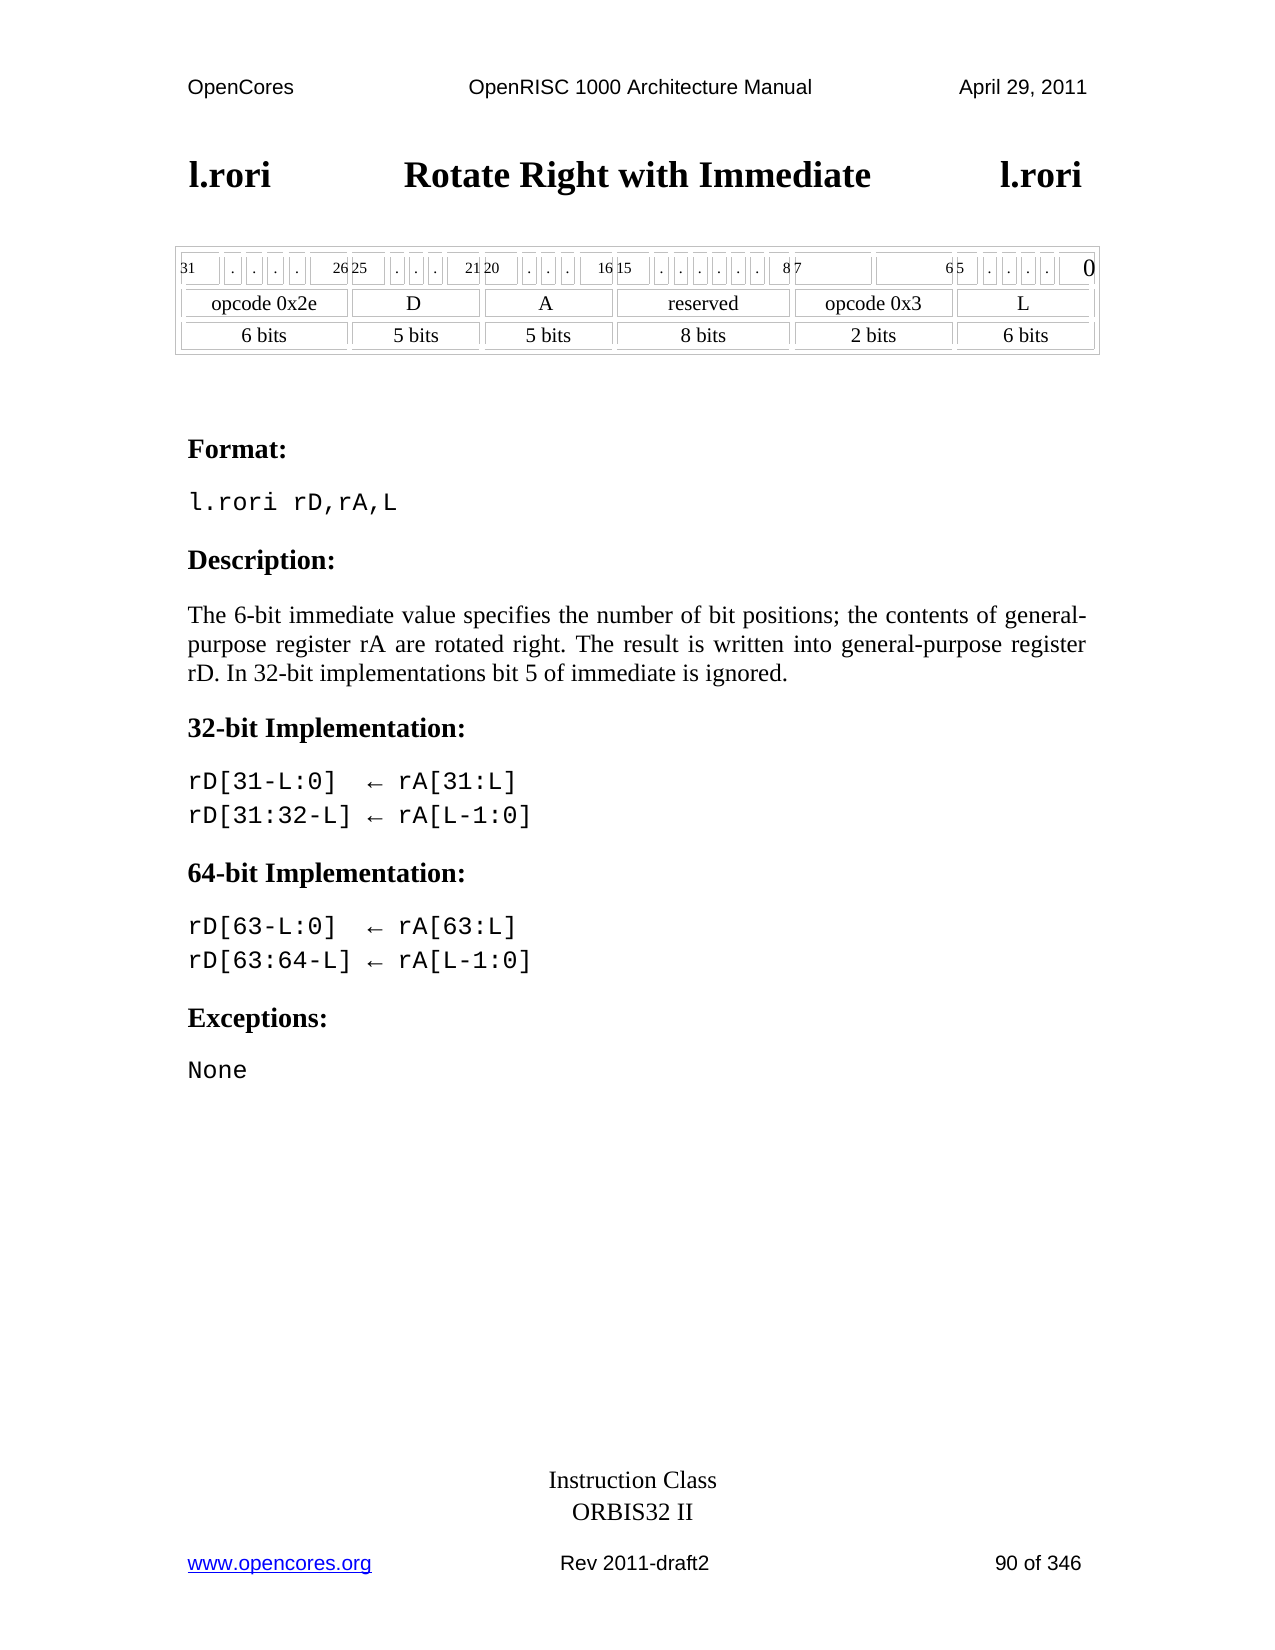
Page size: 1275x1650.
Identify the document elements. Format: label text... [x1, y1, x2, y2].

text Format: [187, 432, 1087, 464]
text None [187, 1058, 1087, 1086]
text Exceptions: [187, 1001, 1087, 1033]
text rD[63-L:0] ← rA[63:L] rD[63:64-L] ← rA[L-1:0] [187, 913, 1087, 976]
text l.rori rD,rA,L [187, 489, 1087, 518]
text 32-bit Implementation: [187, 712, 1087, 744]
text rD[31-L:0] ← rA[31:L] rD[31:32-L] ← rA[L-1:0] [187, 769, 1087, 831]
text 64-bit Implementation: [187, 856, 1087, 888]
text Description: [187, 543, 1087, 575]
text The 6-bit immediate value specifies the number of bit positions; the contents of general-purpose register rA are rotated right. The result is written into general-purpose register rD. In 32-bit implementations bit 5 of immediate is ignored. [187, 600, 1087, 687]
